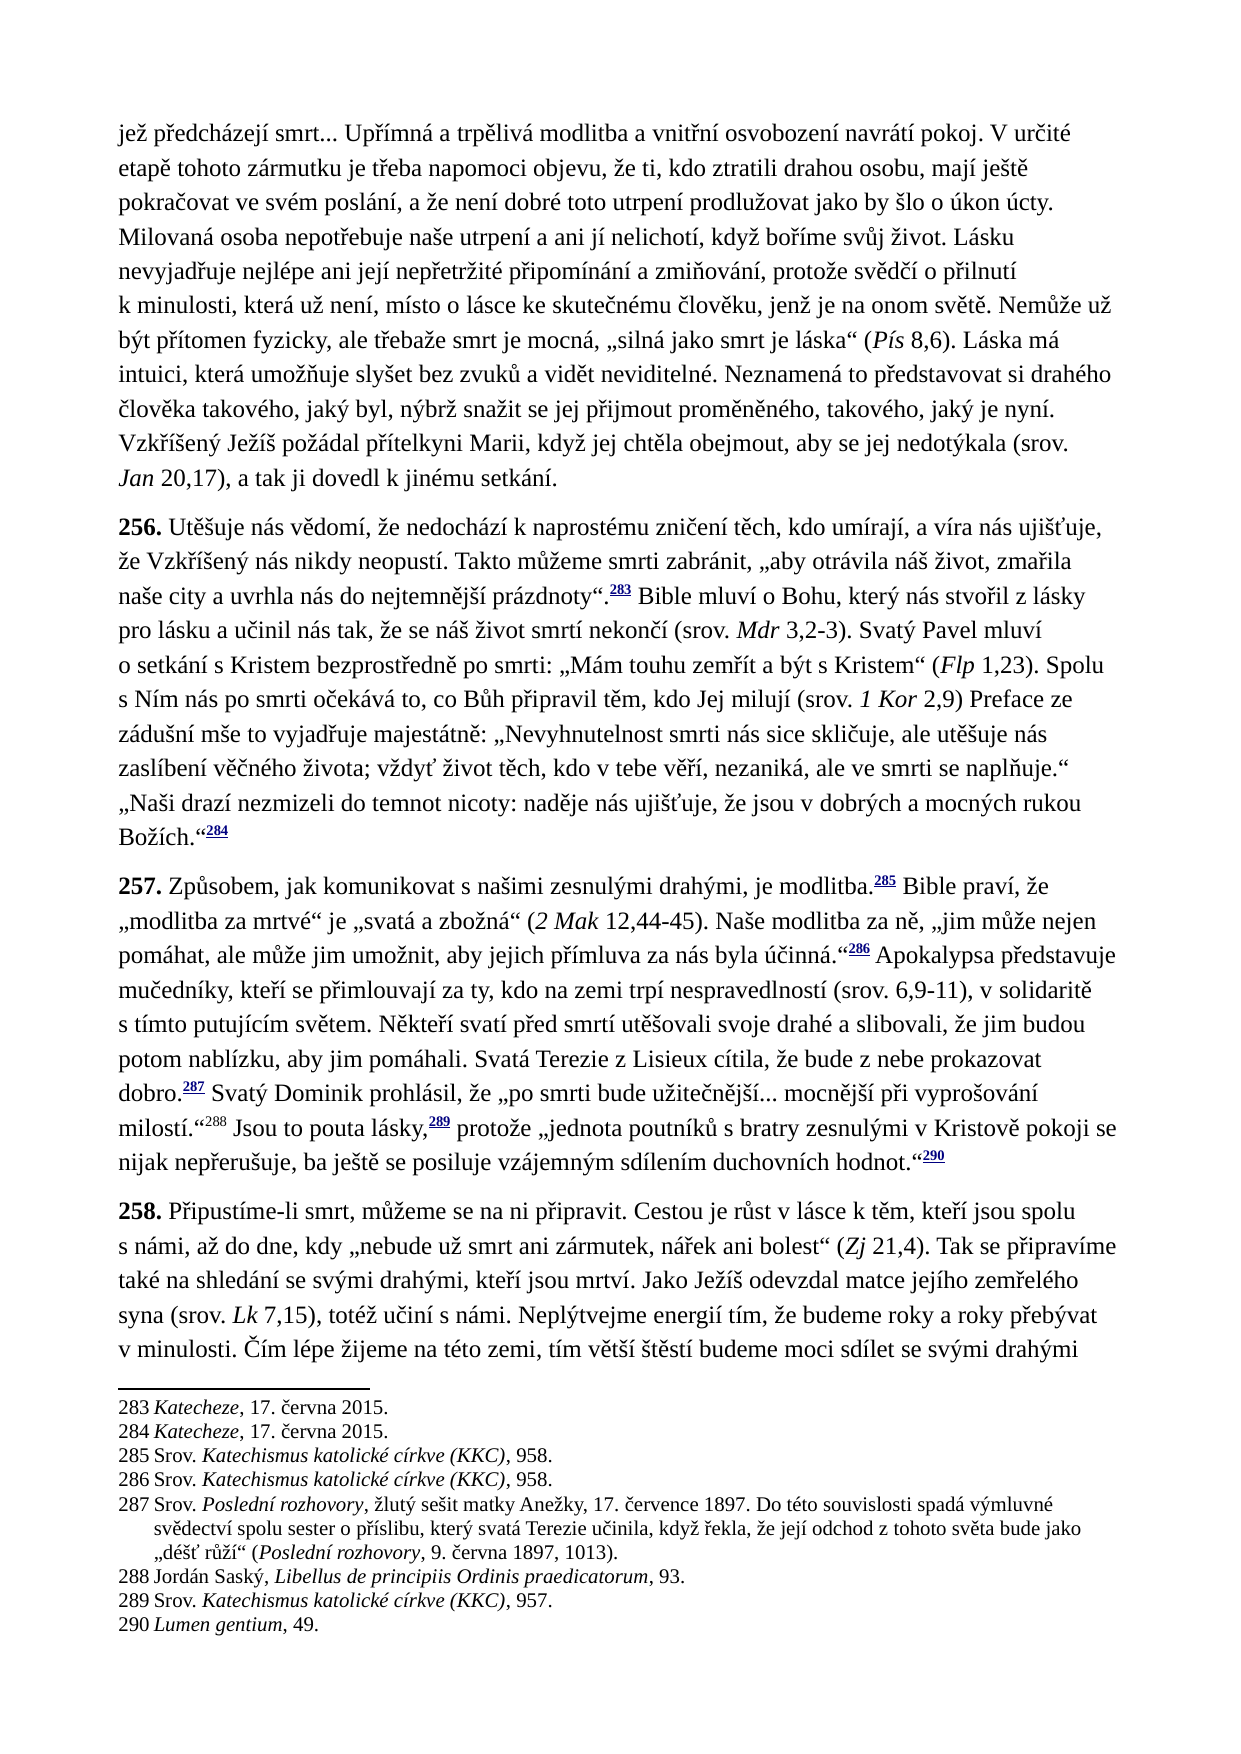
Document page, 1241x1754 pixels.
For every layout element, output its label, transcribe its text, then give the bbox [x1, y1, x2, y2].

text Srov. Katechismus katolické církve (KKC), 958. [118, 1443, 1122, 1467]
text 256. Utěšuje nás vědomí, že nedochází k naprostému zničení těch, kdo umírají, a víra nás ujišťuje, že Vzkříšený nás nikdy neopustí. Takto můžeme smrti zabránit, „aby otrávila náš život, zmařila naše city a uvrhla nás do nejtemnější prázdnoty“. Bible mluví o Bohu, který nás stvořil z lásky pro lásku a učinil nás tak, že se náš život smrtí nekončí (srov. Mdr 3,2-3). Svatý Pavel mluví o setkání s Kristem bezprostředně po smrti: „Mám touhu zemřít a být s Kristem“ (Flp 1,23). Spolu s Ním nás po smrti očekává to, co Bůh připravil těm, kdo Jej milují (srov. 1 Kor 2,9) Preface ze zádušní mše to vyjadřuje majestátně: „Nevyhnutelnost smrti nás sice skličuje, ale utěšuje nás zaslíbení věčného života; vždyť život těch, kdo v tebe věří, nezaniká, ale ve smrti se naplňuje.“ „Naši drazí nezmizeli do temnot nicoty: naděje nás ujišťuje, že jsou v dobrých a mocných rukou Božích.“ [118, 512, 1122, 851]
text Srov. Poslední rozhovory, žlutý sešit matky Anežky, 17. července 1897. Do této souvislosti spadá výmluvné svědectví spolu sester o příslibu, který svatá Terezie učinila, když řekla, že její odchod z tohoto světa bude jako „déšť růží“ (Poslední rozhovory, 9. června 1897, 1013). [118, 1491, 1122, 1564]
text 257. Způsobem, jak komunikovat s našimi zesnulými drahými, je modlitba. Bible praví, že „modlitba za mrtvé“ je „svatá a zbožná“ (2 Mak 12,44-45). Naše modlitba za ně, „jim může nejen pomáhat, ale může jim umožnit, aby jejich přímluva za nás byla účinná.“ Apokalypsa představuje mučedníky, kteří se přimlouvají za ty, kdo na zemi trpí nespravedlností (srov. 6,9-11), v solidaritě s tímto putujícím světem. Někteří svatí před smrtí utěšovali svoje drahé a slibovali, že jim budou potom nablízku, aby jim pomáhali. Svatá Terezie z Lisieux cítila, že bude z nebe prokazovat dobro. Svatý Dominik prohlásil, že „po smrti bude užitečnější... mocnější při vyprošování milostí.“ Jsou to pouta lásky, protože „jednota poutníků s bratry zesnulými v Kristově pokoji se nijak nepřerušuje, ba ještě se posiluje vzájemným sdílením duchovních hodnot.“ [118, 871, 1122, 1176]
text 258. Připustíme-li smrt, můžeme se na ni připravit. Cestou je růst v lásce k těm, kteří jsou spolu s námi, až do dne, kdy „nebude už smrt ani zármutek, nářek ani bolest“ (Zj 21,4). Tak se připravíme také na shledání se svými drahými, kteří jsou mrtví. Jako Ježíš odevzdal matce jejího zemřelého syna (srov. Lk 7,15), totéž učiní s námi. Neplýtvejme energií tím, že budeme roky a roky přebývat v minulosti. Čím lépe žijeme na této zemi, tím větší štěstí budeme moci sdílet se svými drahými [118, 1196, 1122, 1363]
text Jordán Saský, Libellus de principiis Ordinis praedicatorum, 93. [118, 1564, 1122, 1588]
text Katecheze, 17. června 2015. [118, 1395, 1122, 1419]
text Lumen gentium, 49. [118, 1612, 1122, 1636]
text Katecheze, 17. června 2015. [118, 1419, 1122, 1443]
text jež předcházejí smrt... Upřímná a trpělivá modlitba a vnitřní osvobození navrátí pokoj. V určité etapě tohoto zármutku je třeba napomoci objevu, že ti, kdo ztratili drahou osobu, mají ještě pokračovat ve svém poslání, a že není dobré toto utrpení prodlužovat jako by šlo o úkon úcty. Milovaná osoba nepotřebuje naše utrpení a ani jí nelichotí, když boříme svůj život. Lásku nevyjadřuje nejlépe ani její nepřetržité připomínání a zmiňování, protože svědčí o přilnutí k minulosti, která už není, místo o lásce ke skutečnému člověku, jenž je na onom světě. Nemůže už být přítomen fyzicky, ale třebaže smrt je mocná, „silná jako smrt je láska“ (Pís 8,6). Láska má intuici, která umožňuje slyšet bez zvuků a vidět neviditelné. Neznamená to představovat si drahého člověka takového, jaký byl, nýbrž snažit se jej přijmout proměněného, takového, jaký je nyní. Vzkříšený Ježíš požádal přítelkyni Marii, když jej chtěla obejmout, aby se jej nedotýkala (srov. Jan 20,17), a tak ji dovedl k jinému setkání. [118, 118, 1122, 492]
text Srov. Katechismus katolické církve (KKC), 957. [118, 1588, 1122, 1612]
text Srov. Katechismus katolické církve (KKC), 958. [118, 1467, 1122, 1491]
